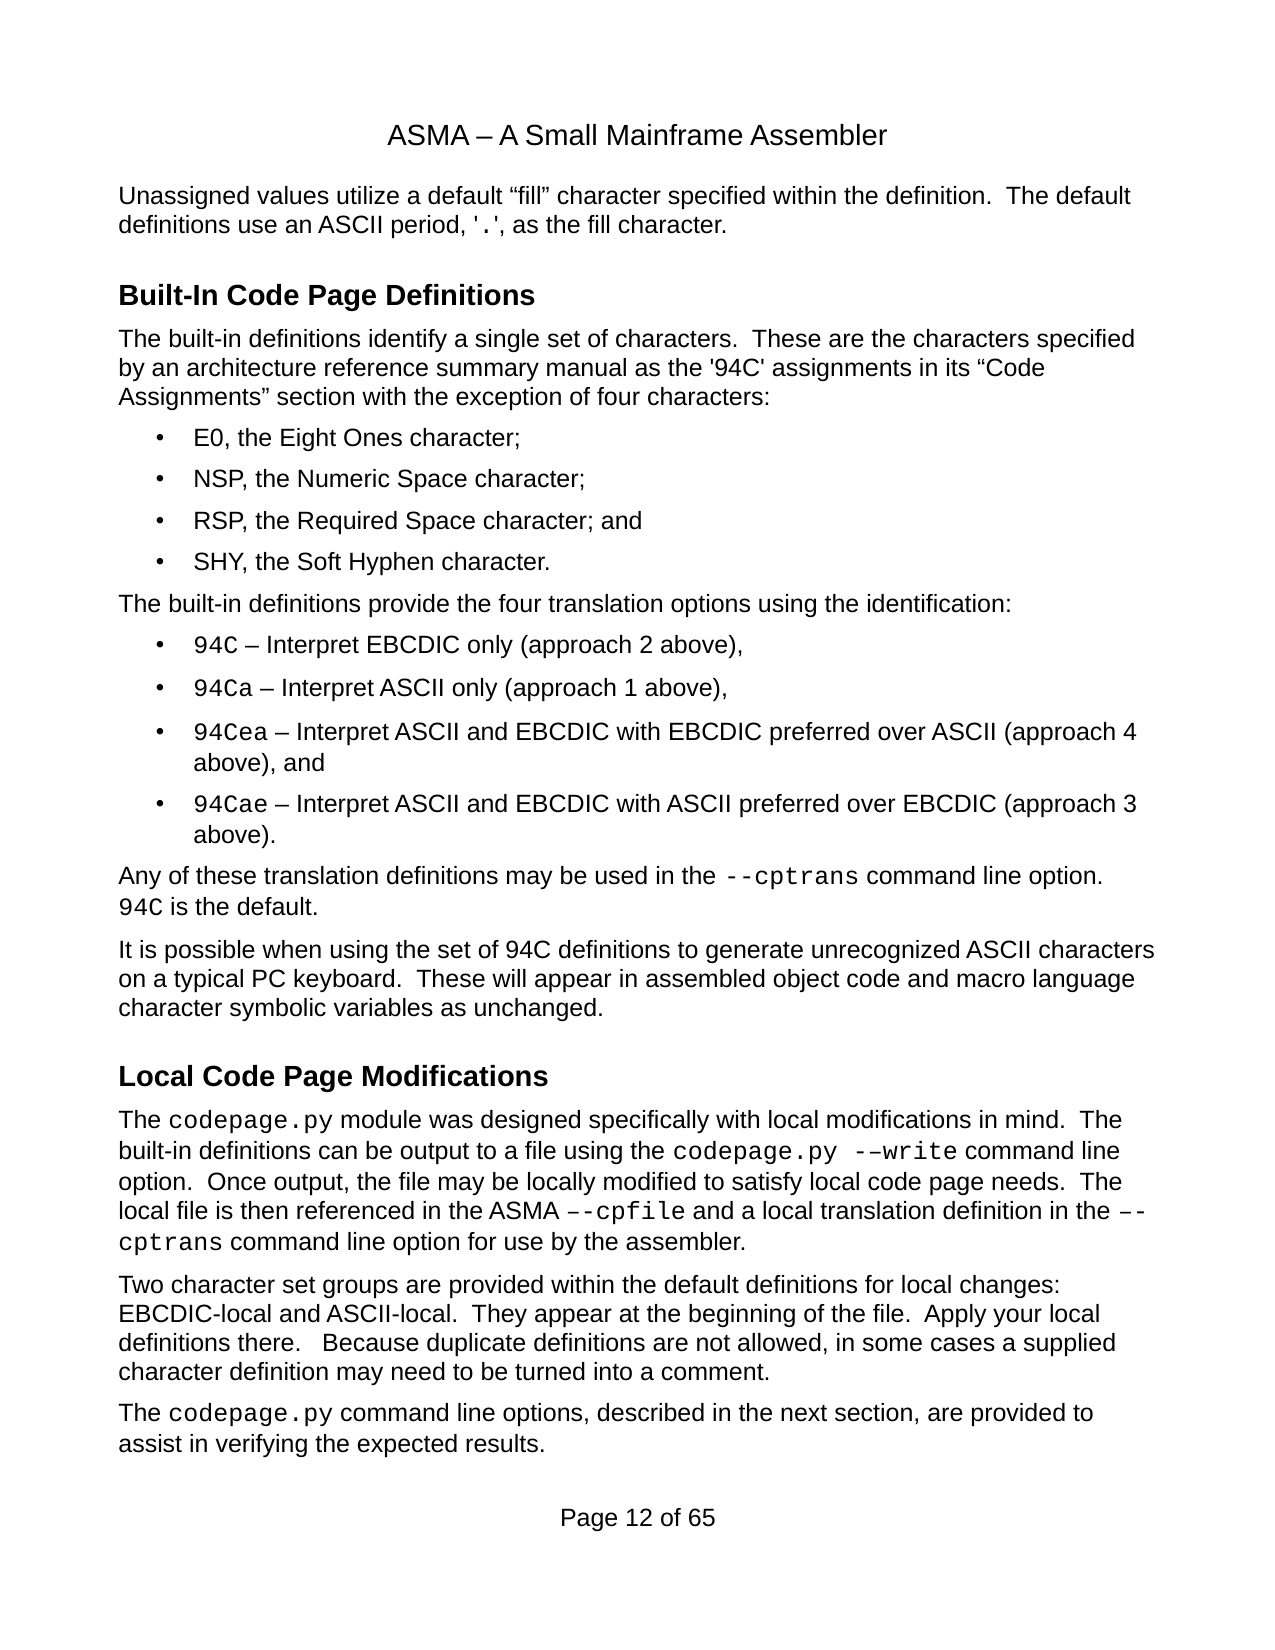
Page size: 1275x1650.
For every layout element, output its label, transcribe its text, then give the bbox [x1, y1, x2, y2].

text The built-in definitions identify a single set of characters. These are the characters specified by an architecture reference summary manual as the '94C' assignments in its “Code Assignments” section with the exception of four characters: [118, 324, 1157, 411]
subtitle Built-In Code Page Definitions [118, 278, 1157, 312]
list RSP, the Required Space character; and [156, 506, 1157, 535]
text The codepage.py command line options, described in the next section, are provided to assist in verifying the expected results. [118, 1398, 1157, 1457]
list 94Cae – Interpret ASCII and EBCDIC with ASCII preferred over EBCDIC (approach 3 above). [156, 789, 1157, 848]
list NSP, the Numeric Space character; [156, 464, 1157, 493]
list SHY, the Soft Hyphen character. [156, 547, 1157, 576]
list 94Cea – Interpret ASCII and EBCDIC with EBCDIC preferred over ASCII (approach 4 above), and [156, 717, 1157, 776]
text The codepage.py module was designed specifically with local modifications in mind. The built-in definitions can be output to a file using the codepage.py -–write command line option. Once output, the file may be locally modified to satisfy local code page needs. The local file is then referenced in the ASMA –-cpfile and a local translation definition in the –-cptrans command line option for use by the assembler. [118, 1105, 1157, 1258]
list 94Ca – Interpret ASCII only (approach 1 above), [156, 673, 1157, 704]
text Unassigned values utilize a default “fill” character specified within the definition. The default definitions use an ASCII period, '.', as the fill character. [118, 181, 1157, 241]
text The built-in definitions provide the four translation options using the identification: [118, 588, 1157, 617]
list E0, the Eight Ones character; [156, 423, 1157, 452]
text It is possible when using the set of 94C definitions to generate unrecognized ASCII characters on a typical PC keyboard. These will appear in assembled object code and macro language character symbolic variables as unchanged. [118, 935, 1157, 1022]
text Two character set groups are provided within the default definitions for local changes: EBCDIC-local and ASCII-local. They appear at the beginning of the file. Apply your local definitions there. Because duplicate definitions are not allowed, in some cases a supplied character definition may need to be turned into a comment. [118, 1270, 1157, 1385]
subtitle Local Code Page Modifications [118, 1059, 1157, 1093]
text Any of these translation definitions may be used in the --cptrans command line option. 94C is the default. [118, 861, 1157, 923]
list 94C – Interpret EBCDIC only (approach 2 above), [156, 630, 1157, 661]
